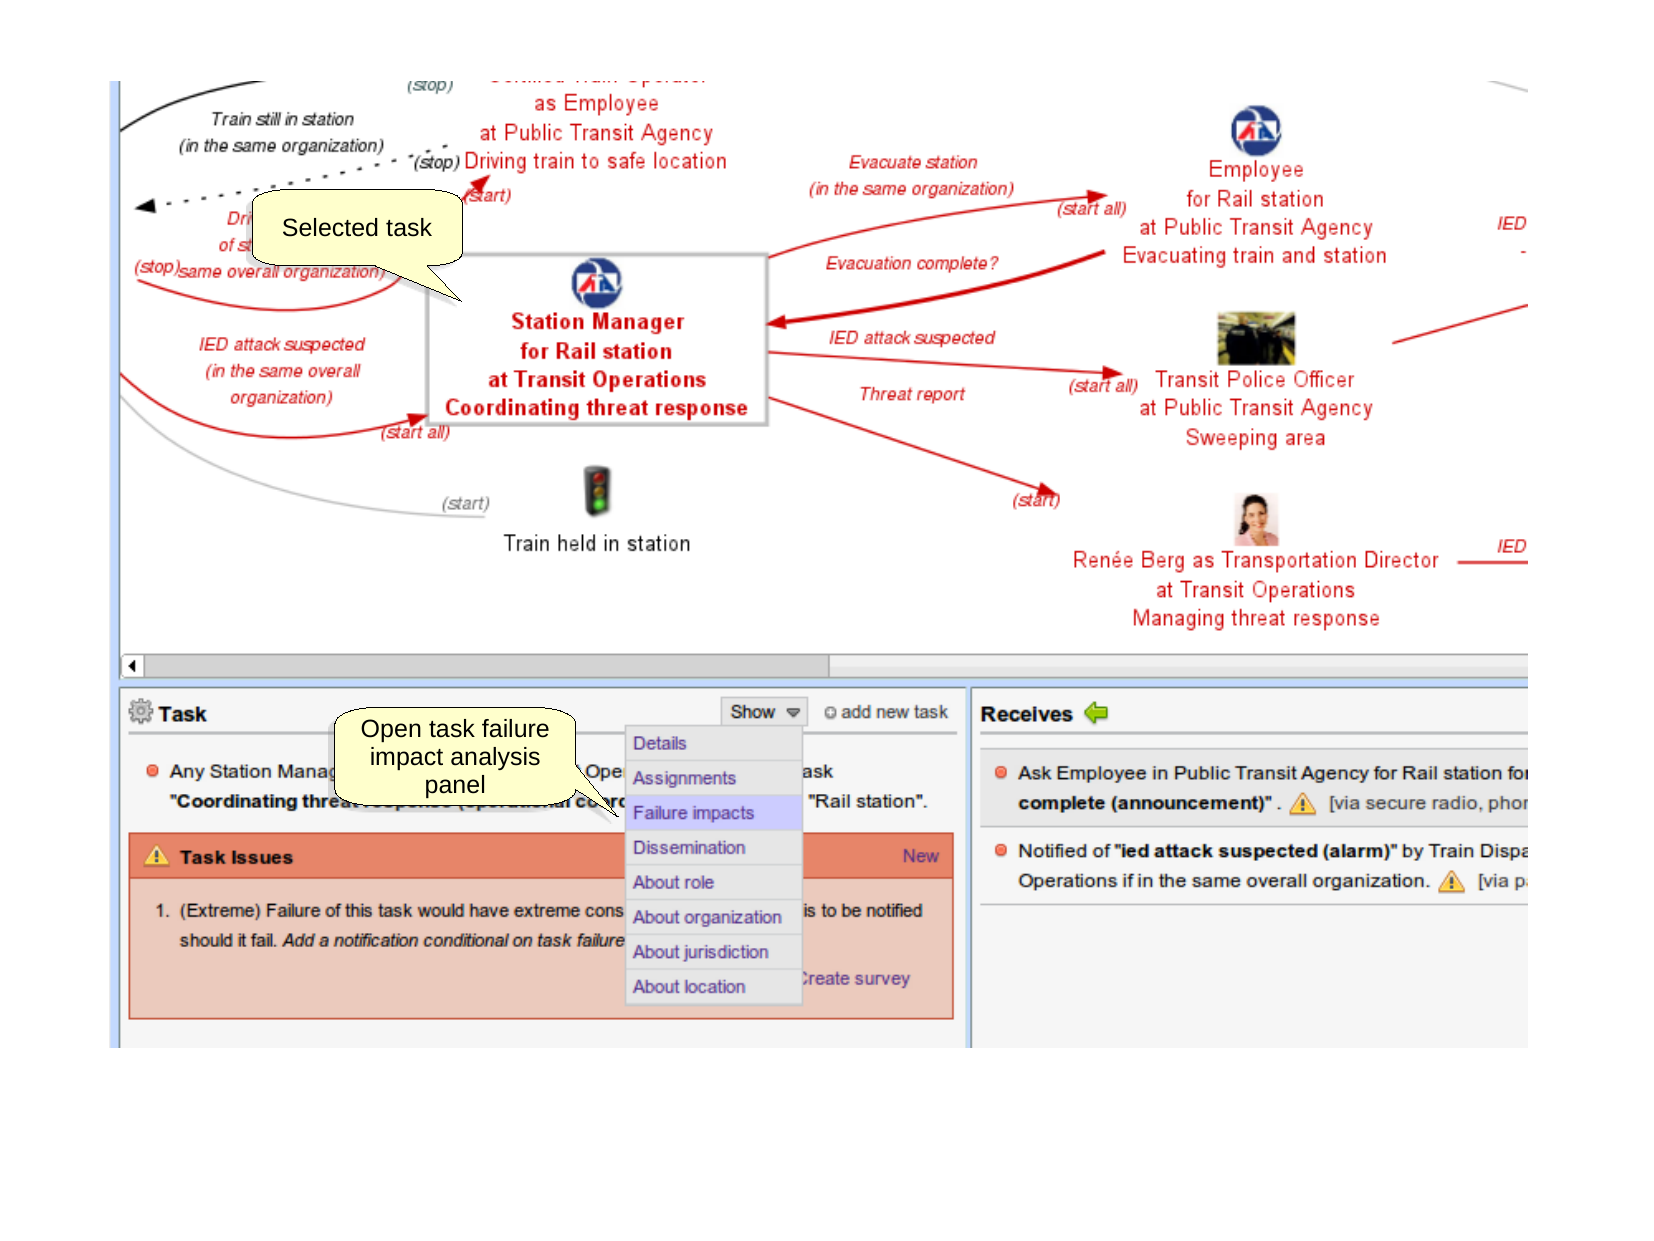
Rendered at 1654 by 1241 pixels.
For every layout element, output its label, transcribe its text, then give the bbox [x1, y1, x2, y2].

picture [109, 81, 1528, 1048]
text_box Selected task [252, 189, 463, 302]
text_box Open task failure impact analysis panel [334, 707, 619, 817]
